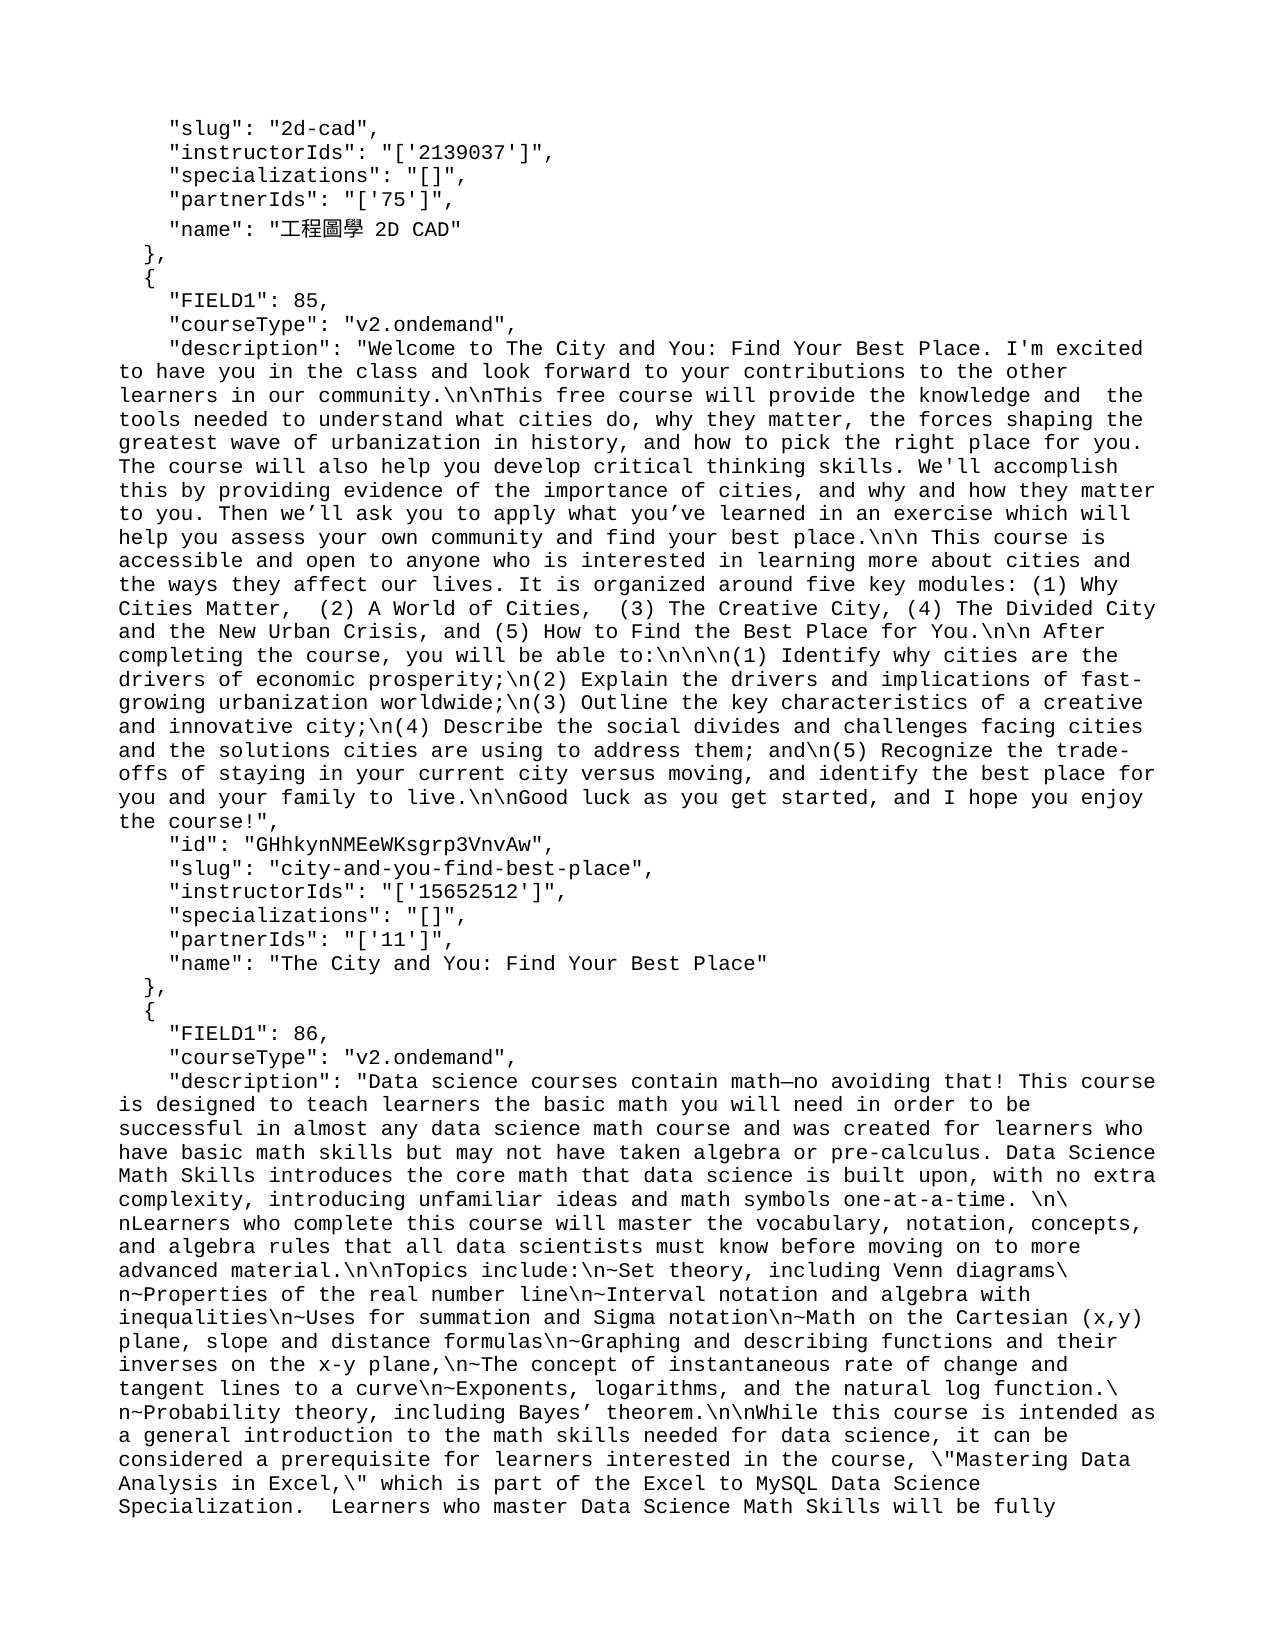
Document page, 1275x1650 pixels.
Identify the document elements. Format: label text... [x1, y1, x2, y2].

text "name": "工程圖學 2D CAD" [118, 213, 1157, 243]
text "specializations": "[]", [118, 165, 1157, 189]
text "courseType": "v2.ondemand", [118, 314, 1157, 338]
text "partnerIds": "['75']", [118, 189, 1157, 213]
text "description": "Data science courses contain math—no avoiding that! This course is designed to teach learners the basic math you will need in order to be successful in almost any data science math course and was created for learners who have basic math skills but may not have taken algebra or pre-calculus. Data Science Math Skills introduces the core math that data science is built upon, with no extra complexity, introducing unfamiliar ideas and math symbols one-at-a-time. \n\nLearners who complete this course will master the vocabulary, notation, concepts, and algebra rules that all data scientists must know before moving on to more advanced material.\n\nTopics include:\n~Set theory, including Venn diagrams\n~Properties of the real number line\n~Interval notation and algebra with inequalities\n~Uses for summation and Sigma notation\n~Math on the Cartesian (x,y) plane, slope and distance formulas\n~Graphing and describing functions and their inverses on the x-y plane,\n~The concept of instantaneous rate of change and tangent lines to a curve\n~Exponents, logarithms, and the natural log function.\n~Probability theory, including Bayes’ theorem.\n\nWhile this course is intended as a general introduction to the math skills needed for data science, it can be considered a prerequisite for learners interested in the course, \"Mastering Data Analysis in Excel,\" which is part of the Excel to MySQL Data Science Specialization. Learners who master Data Science Math Skills will be fully [118, 1071, 1157, 1520]
text "id": "GHhkynNMEeWKsgrp3VnvAw", [118, 834, 1157, 858]
text "partnerIds": "['11']", [118, 929, 1157, 952]
text "slug": "2d-cad", [118, 118, 1157, 142]
text "FIELD1": 86, [118, 1023, 1157, 1047]
text "slug": "city-and-you-find-best-place", [118, 858, 1157, 882]
text "specializations": "[]", [118, 905, 1157, 929]
text "instructorIds": "['2139037']", [118, 142, 1157, 165]
text }, [118, 976, 1157, 1000]
text { [118, 1000, 1157, 1023]
text }, [118, 243, 1157, 267]
text "courseType": "v2.ondemand", [118, 1047, 1157, 1071]
text "description": "Welcome to The City and You: Find Your Best Place. I'm excited to have you in the class and look forward to your contributions to the other learners in our community.\n\nThis free course will provide the knowledge and the tools needed to understand what cities do, why they matter, the forces shaping the greatest wave of urbanization in history, and how to pick the right place for you. The course will also help you develop critical thinking skills. We'll accomplish this by providing evidence of the importance of cities, and why and how they matter to you. Then we’ll ask you to apply what you’ve learned in an exercise which will help you assess your own community and find your best place.\n\n This course is accessible and open to anyone who is interested in learning more about cities and the ways they affect our lives. It is organized around five key modules: (1) Why Cities Matter, (2) A World of Cities, (3) The Creative City, (4) The Divided City and the New Urban Crisis, and (5) How to Find the Best Place for You.\n\n After completing the course, you will be able to:\n\n\n(1) Identify why cities are the drivers of economic prosperity;\n(2) Explain the drivers and implications of fast-growing urbanization worldwide;\n(3) Outline the key characteristics of a creative and innovative city;\n(4) Describe the social divides and challenges facing cities and the solutions cities are using to address them; and\n(5) Recognize the trade-offs of staying in your current city versus moving, and identify the best place for you and your family to live.\n\nGood luck as you get started, and I hope you enjoy the course!", [118, 338, 1157, 834]
text "instructorIds": "['15652512']", [118, 882, 1157, 905]
text { [118, 267, 1157, 290]
text "name": "The City and You: Find Your Best Place" [118, 952, 1157, 976]
text "FIELD1": 85, [118, 290, 1157, 314]
